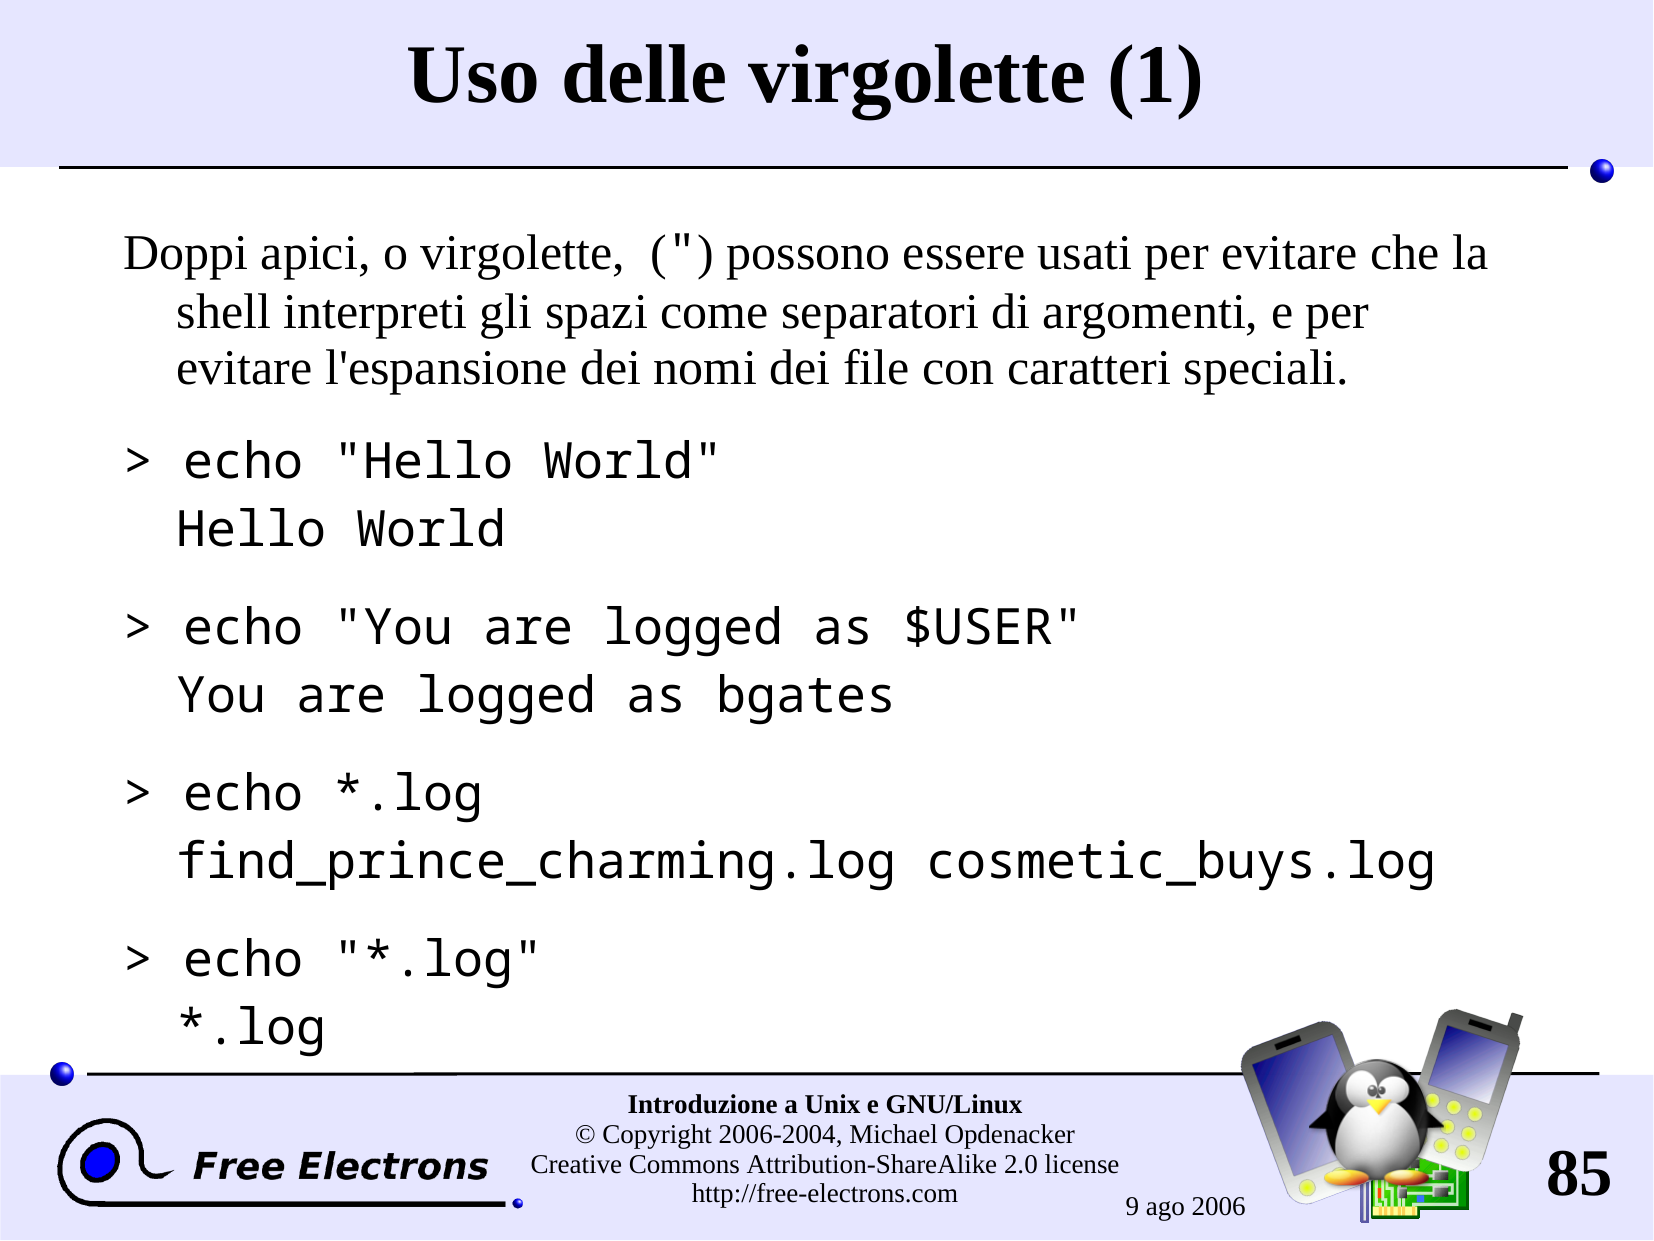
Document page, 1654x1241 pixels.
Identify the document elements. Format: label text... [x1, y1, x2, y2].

picture [1224, 1007, 1538, 1241]
picture [50, 1107, 527, 1216]
title Uso delle virgolette (1) [60, 20, 1551, 130]
list Doppi apici, o virgolette, (") possono essere usati per evitare che la shell interpreti gli spazi come separatori di argomenti, e per evitare l'espansione dei nomi dei file con caratteri speciali. > echo "Hello World" Hello World > echo "You are logged as $USER" You are logged as bgates > echo *.log find_prince_charming.log cosmetic_buys.log > echo "*.log" *.log [105, 216, 1518, 1016]
